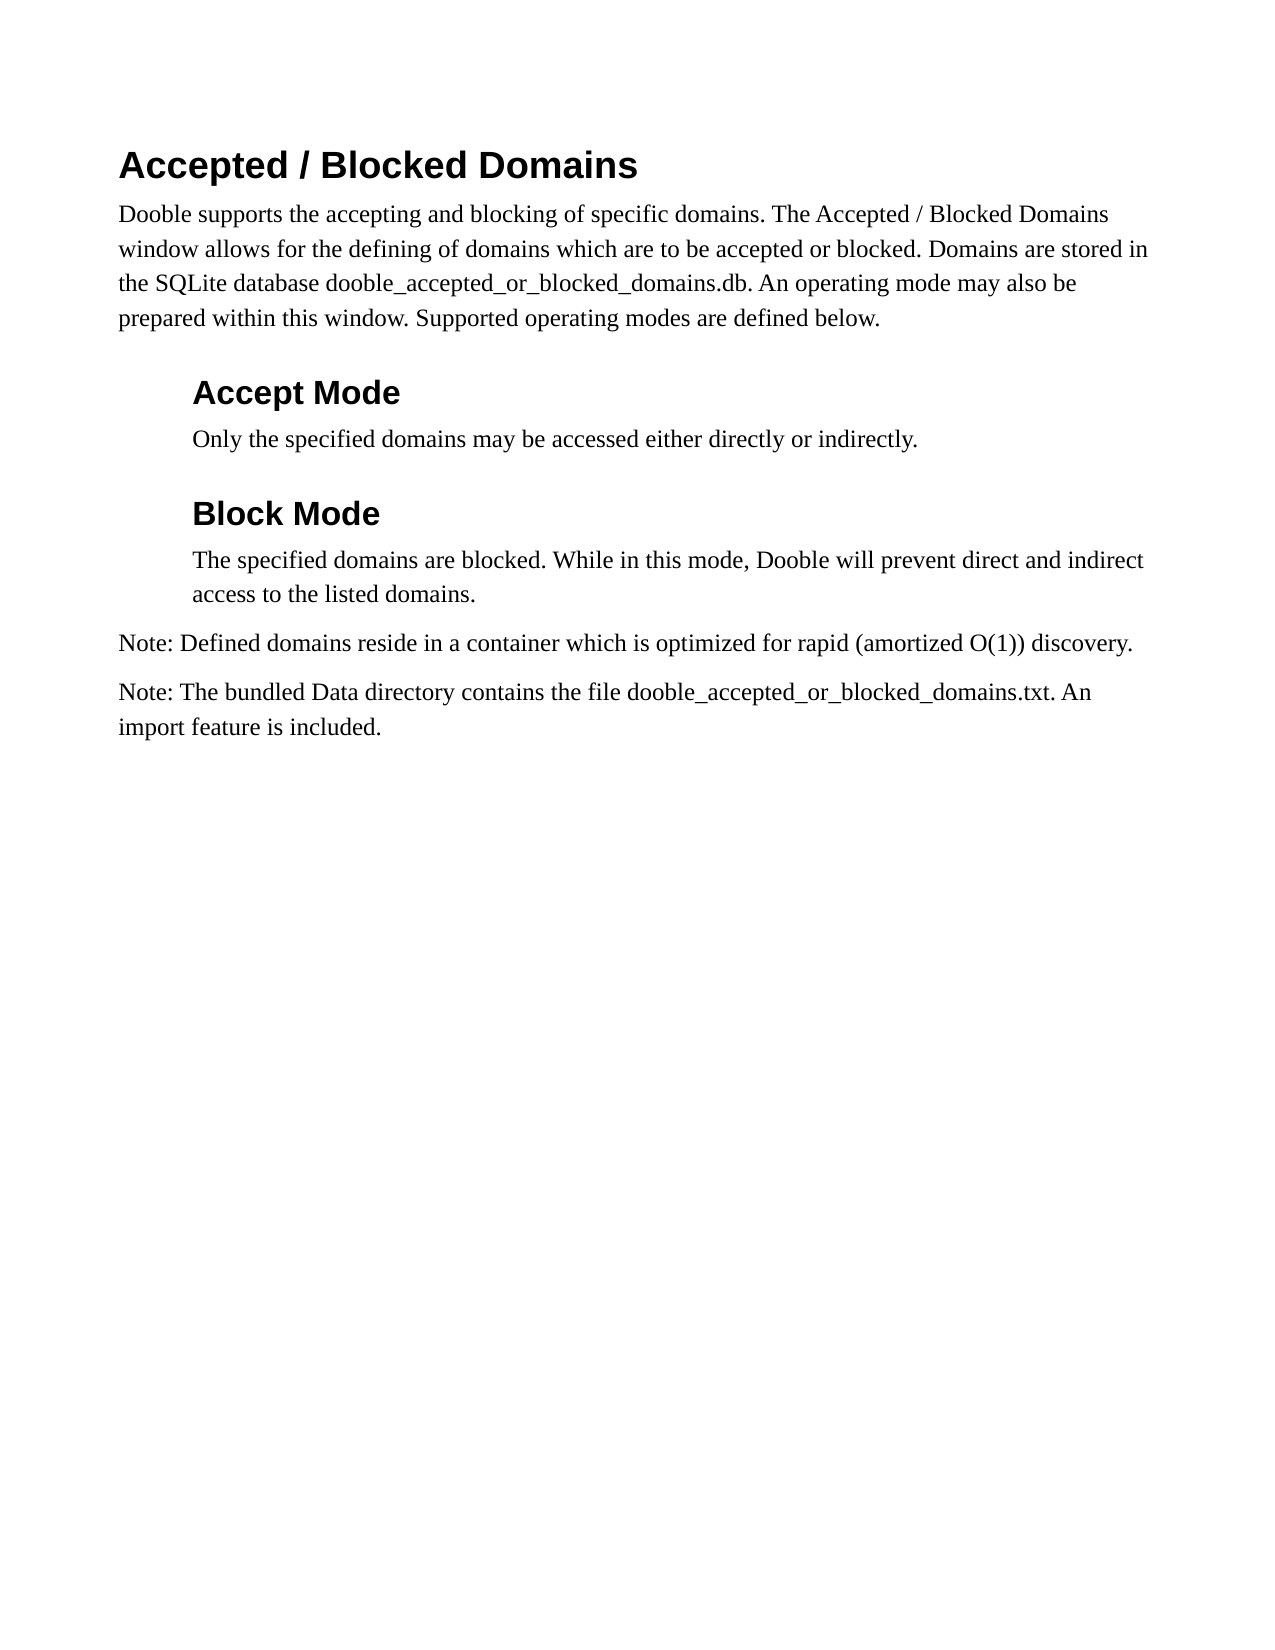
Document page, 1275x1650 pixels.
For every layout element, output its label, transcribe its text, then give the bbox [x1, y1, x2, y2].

text Note: The bundled Data directory contains the file dooble_accepted_or_blocked_domains.txt. An import feature is included. [118, 677, 1157, 741]
subtitle Accepted / Blocked Domains [118, 143, 1157, 187]
subtitle Accept Mode [192, 373, 1157, 411]
text Only the specified domains may be accessed either directly or indirectly. [192, 424, 1157, 452]
text Note: Defined domains reside in a container which is optimized for rapid (amortized O(1)) discovery. [118, 628, 1157, 657]
text The specified domains are blocked. While in this mode, Dooble will prevent direct and indirect access to the listed domains. [192, 545, 1157, 608]
subtitle Block Mode [192, 494, 1157, 532]
text Dooble supports the accepting and blocking of specific domains. The Accepted / Blocked Domains window allows for the defining of domains which are to be accepted or blocked. Domains are stored in the SQLite database dooble_accepted_or_blocked_domains.db. An operating mode may also be prepared within this window. Supported operating modes are defined below. [118, 199, 1157, 331]
